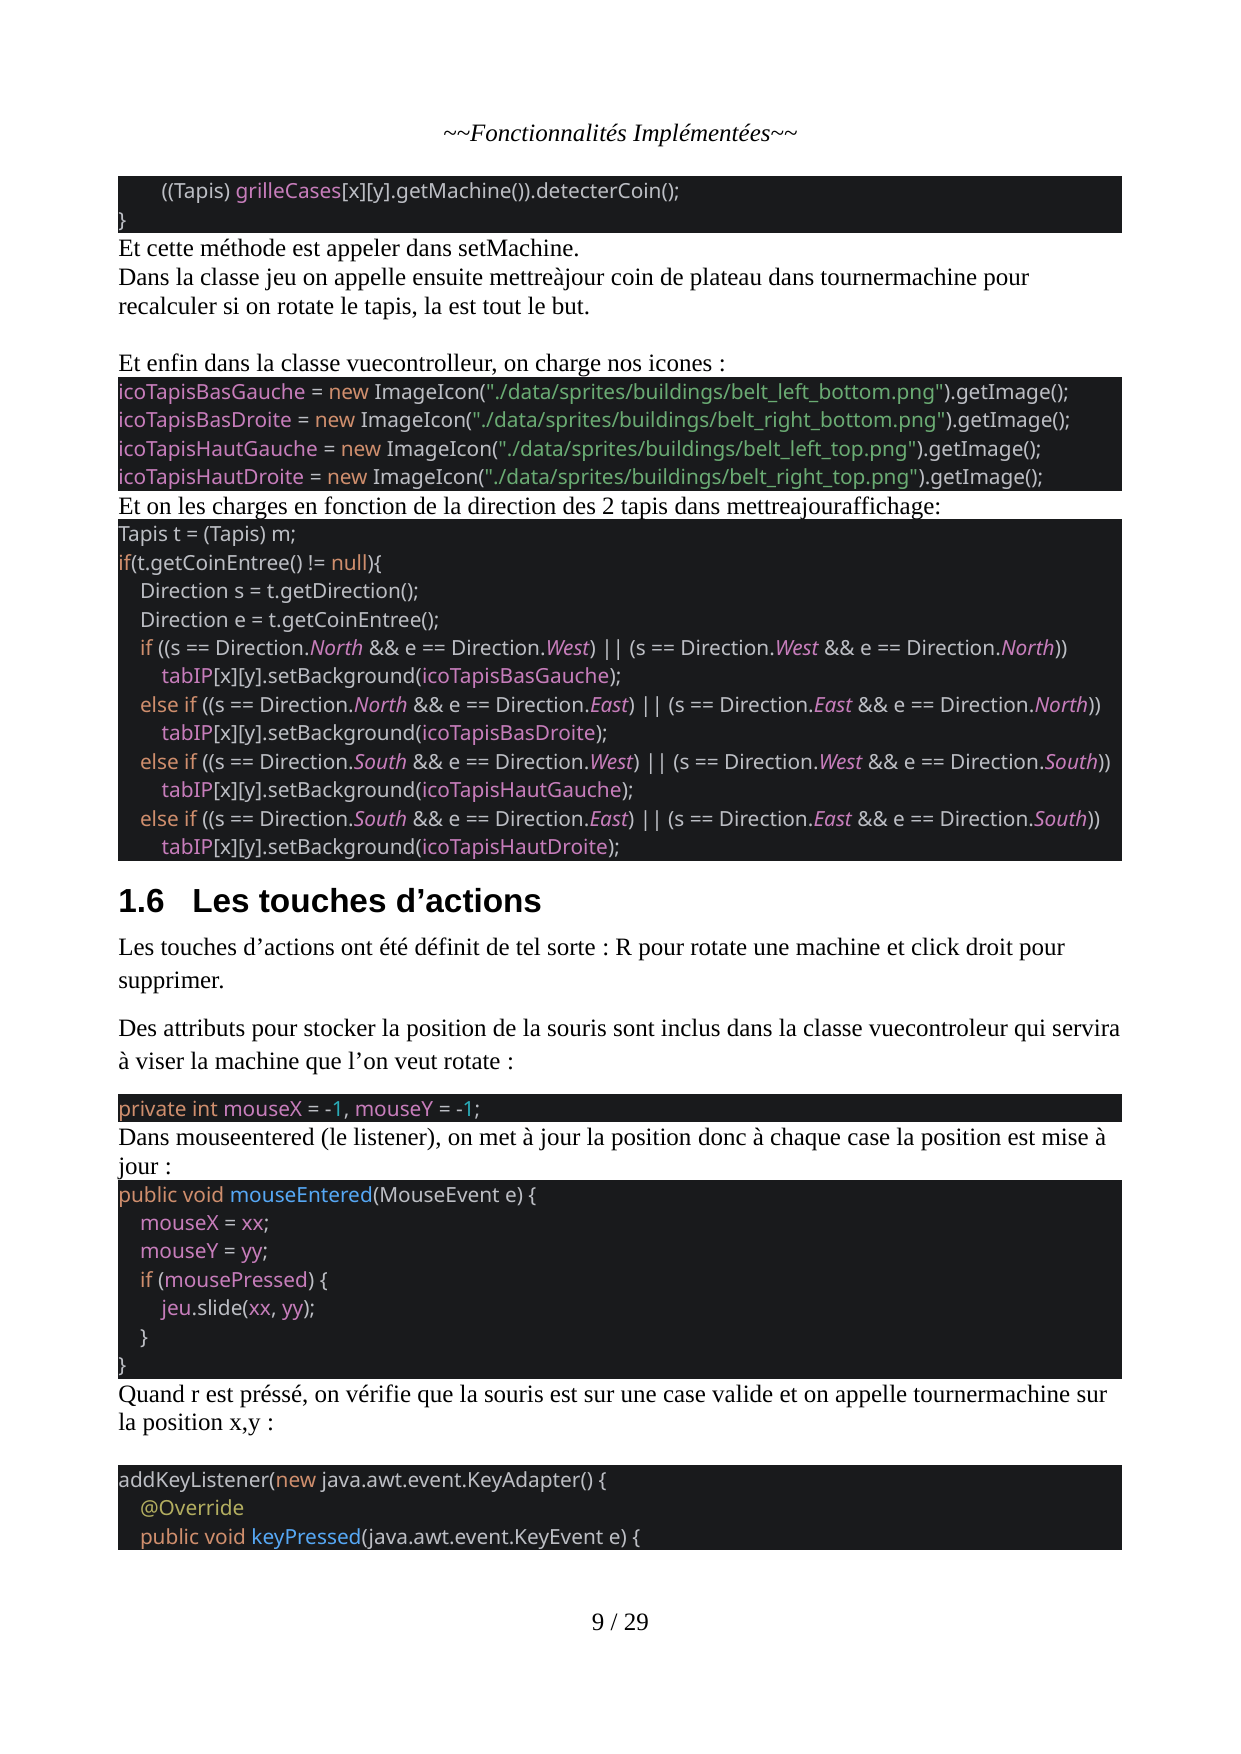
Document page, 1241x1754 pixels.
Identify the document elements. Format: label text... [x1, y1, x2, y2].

subtitle Les touches d’actions [118, 882, 1122, 920]
text icoTapisBasGauche = new ImageIcon("./data/sprites/buildings/belt_left_bottom.png").getImage(); icoTapisBasDroite = new ImageIcon("./data/sprites/buildings/belt_right_bottom.png").getImage(); icoTapisHautGauche = new ImageIcon("./data/sprites/buildings/belt_left_top.png").getImage(); icoTapisHautDroite = new ImageIcon("./data/sprites/buildings/belt_right_top.png").getImage(); [118, 377, 1122, 491]
text Et cette méthode est appeler dans setMachine. [118, 233, 1122, 262]
text private int mouseX = -1, mouseY = -1; [118, 1094, 1122, 1122]
text Et enfin dans la classe vuecontrolleur, on charge nos icones : [118, 348, 1122, 377]
text Les touches d’actions ont été définit de tel sorte : R pour rotate une machine et click droit pour supprimer. [118, 932, 1122, 994]
text Dans mouseentered (le listener), on met à jour la position donc à chaque case la position est mise à jour : [118, 1122, 1122, 1180]
text public void mouseEntered(MouseEvent e) { mouseX = xx; mouseY = yy; if (mousePressed) { jeu.slide(xx, yy); } } [118, 1180, 1122, 1379]
text Tapis t = (Tapis) m; if(t.getCoinEntree() != null){ Direction s = t.getDirection(); Direction e = t.getCoinEntree(); if ((s == Direction.North && e == Direction.West) || (s == Direction.West && e == Direction.North)) tabIP[x][y].setBackground(icoTapisBasGauche); else if ((s == Direction.North && e == Direction.East) || (s == Direction.East && e == Direction.North)) tabIP[x][y].setBackground(icoTapisBasDroite); else if ((s == Direction.South && e == Direction.West) || (s == Direction.West && e == Direction.South)) tabIP[x][y].setBackground(icoTapisHautGauche); else if ((s == Direction.South && e == Direction.East) || (s == Direction.East && e == Direction.South)) tabIP[x][y].setBackground(icoTapisHautDroite); [118, 519, 1122, 861]
text Des attributs pour stocker la position de la souris sont inclus dans la classe vuecontroleur qui servira à viser la machine que l’on veut rotate : [118, 1013, 1122, 1075]
text Et on les charges en fonction de la direction des 2 tapis dans mettreajouraffichage: [118, 491, 1122, 519]
text Quand r est préssé, on vérifie que la souris est sur une case valide et on appelle tournermachine sur la position x,y : [118, 1379, 1122, 1436]
text ((Tapis) grilleCases[x][y].getMachine()).detecterCoin(); } [118, 176, 1122, 233]
text addKeyListener(new java.awt.event.KeyAdapter() { @Override public void keyPressed(java.awt.event.KeyEvent e) { [118, 1465, 1122, 1550]
text Dans la classe jeu on appelle ensuite mettreàjour coin de plateau dans tournermachine pour recalculer si on rotate le tapis, la est tout le but. [118, 262, 1122, 319]
